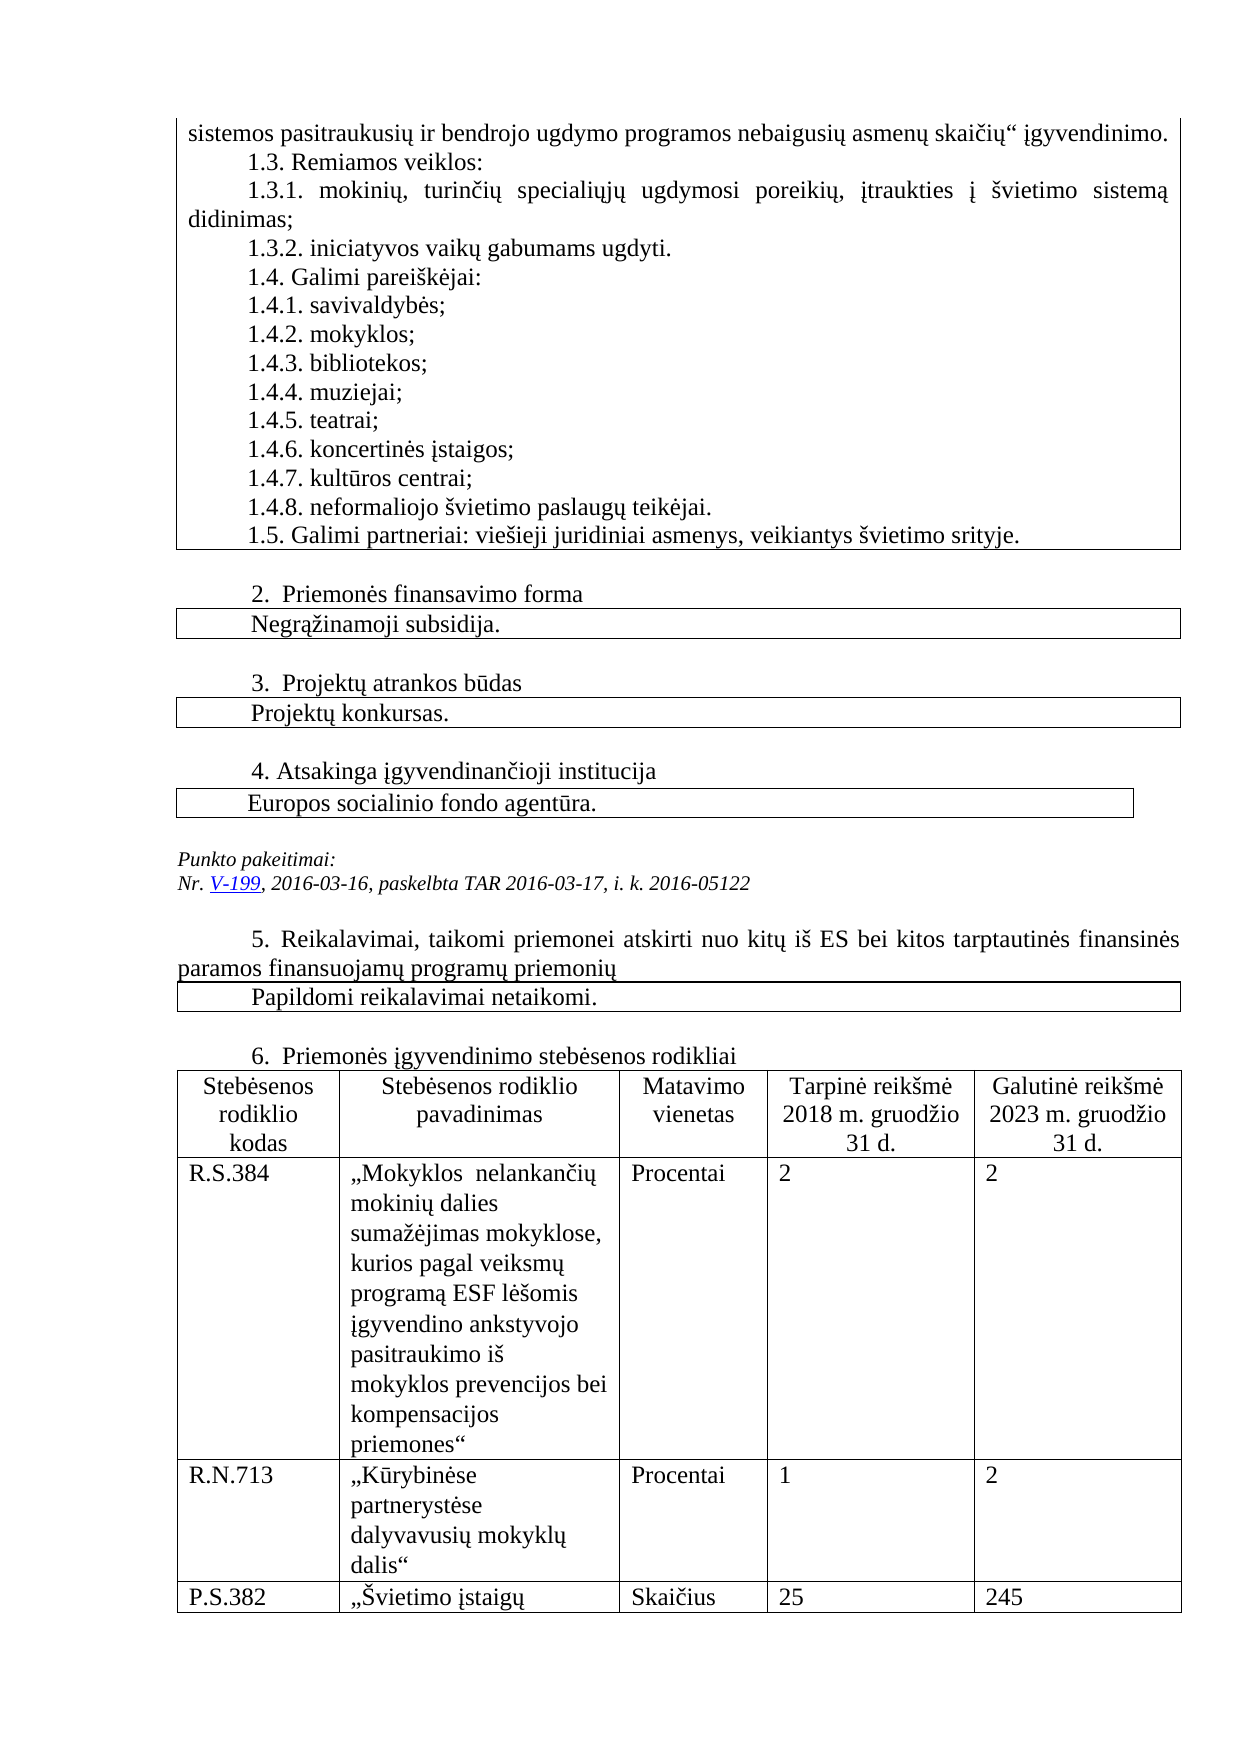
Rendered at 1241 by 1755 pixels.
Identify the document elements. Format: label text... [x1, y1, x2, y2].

table_header Papildomi reikalavimai netaikomi. [178, 983, 1180, 1011]
table_cell 2 [768, 1158, 974, 1459]
table_cell „Mokyklos nelankančių mokinių dalies sumažėjimas mokyklose, kurios pagal veiksmų programą ESF lėšomis įgyvendino ankstyvojo pasitraukimo iš mokyklos prevencijos bei kompensacijos priemones“ [340, 1158, 619, 1459]
table_header Stebėsenos rodiklio pavadinimas [340, 1071, 619, 1157]
table_cell 25 [768, 1582, 974, 1612]
table_cell 1.5. Galimi partneriai: viešieji juridiniai asmenys, veikiantys švietimo srityje. [177, 521, 1180, 549]
text 4. Atsakinga įgyvendinančioji institucija [251, 756, 1181, 785]
text 2. Priemonės finansavimo forma [251, 579, 1181, 608]
table_cell 1.3. Remiamos veiklos: 1.3.1. mokinių, turinčių specialiųjų ugdymosi poreikių, įtraukties į švietimo sistemą didinimas; 1.3.2. iniciatyvos vaikų gabumams ugdyti. [177, 147, 1180, 262]
table_cell R.N.713 [178, 1460, 339, 1581]
table_cell sistemos pasitraukusių ir bendrojo ugdymo programos nebaigusių asmenų skaičių“ įgyvendinimo. [177, 118, 1180, 147]
table_header Matavimo vienetas [620, 1071, 767, 1157]
table_cell R.S.384 [178, 1158, 339, 1459]
text Nr. V-199, 2016-03-16, paskelbta TAR 2016-03-17, i. k. 2016-05122 [177, 871, 1181, 895]
table_cell 1.4. Galimi pareiškėjai: 1.4.1. savivaldybės; 1.4.2. mokyklos; 1.4.3. bibliotekos; 1.4.4. muziejai; 1.4.5. teatrai; 1.4.6. koncertinės įstaigos; 1.4.7. kultūros centrai; 1.4.8. neformaliojo švietimo paslaugų teikėjai. [177, 262, 1180, 521]
table_cell Procentai [620, 1460, 767, 1581]
text Punkto pakeitimai: [177, 847, 1181, 871]
table_cell 245 [975, 1582, 1181, 1612]
text 3. Projektų atrankos būdas [251, 668, 1181, 697]
table_cell 2 [975, 1460, 1181, 1581]
text 5. Reikalavimai, taikomi priemonei atskirti nuo kitų iš ES bei kitos tarptautinės finansinės paramos finansuojamų programų priemonių [177, 924, 1181, 981]
table_header Galutinė reikšmė 2023 m. gruodžio 31 d. [975, 1071, 1181, 1157]
table_cell Skaičius [620, 1582, 767, 1612]
table_header Projektų konkursas. [177, 698, 1180, 727]
table_cell 1 [768, 1460, 974, 1581]
table_header Negrąžinamoji subsidija. [177, 609, 1180, 638]
table_cell P.S.382 [178, 1582, 339, 1612]
table_cell „Švietimo įstaigų [340, 1582, 619, 1612]
table_header Tarpinė reikšmė 2018 m. gruodžio 31 d. [768, 1071, 974, 1157]
table_cell „Kūrybinėse partnerystėse dalyvavusių mokyklų dalis“ [340, 1460, 619, 1581]
table_cell 2 [975, 1158, 1181, 1459]
text 6. Priemonės įgyvendinimo stebėsenos rodikliai [251, 1041, 1181, 1070]
table_header Stebėsenos rodiklio kodas [178, 1071, 339, 1157]
table_cell Procentai [620, 1158, 767, 1459]
table_header Europos socialinio fondo agentūra. [177, 789, 1133, 817]
